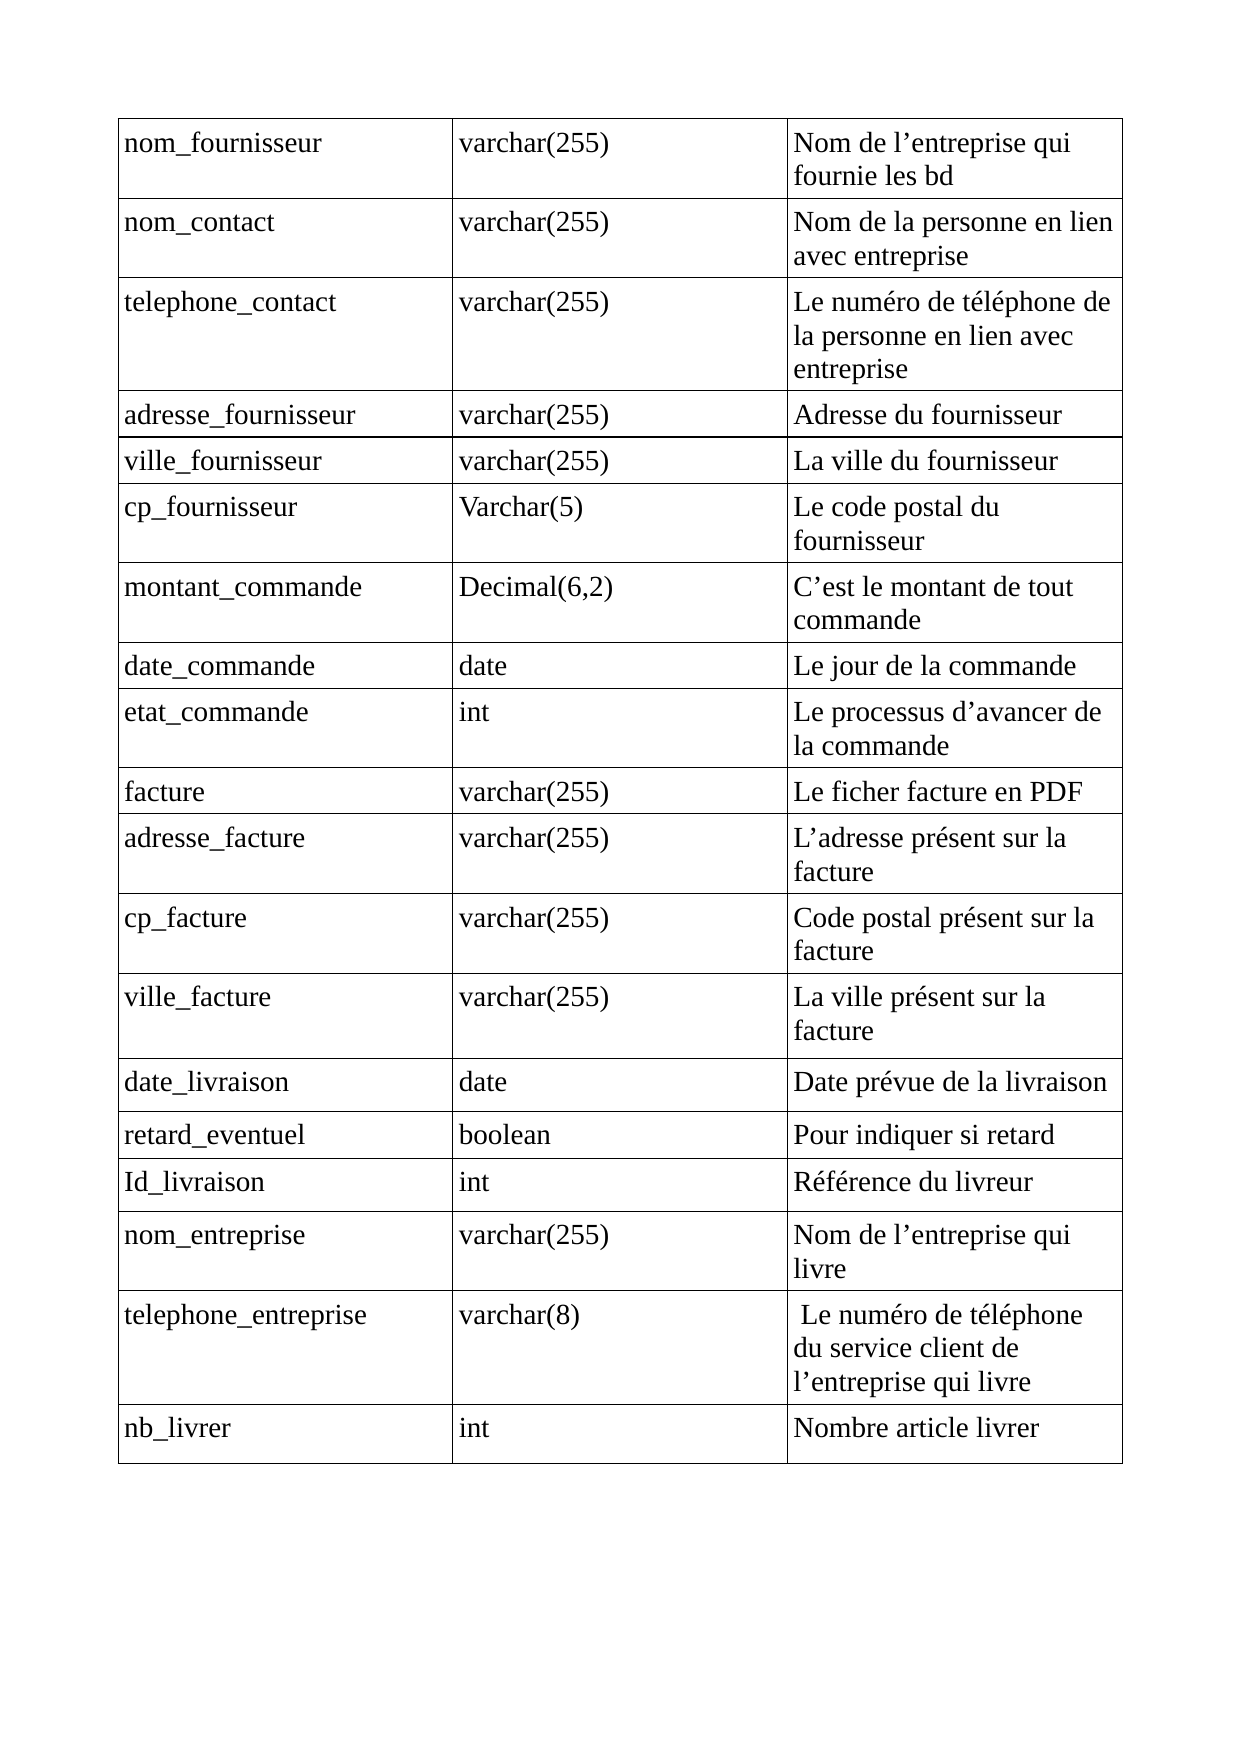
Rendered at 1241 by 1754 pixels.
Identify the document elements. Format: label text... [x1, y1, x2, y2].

table_cell telephone_entreprise [119, 1291, 452, 1403]
table_cell varchar(255) [453, 278, 787, 390]
table_cell date_livraison [119, 1059, 452, 1111]
table_cell ville_facture [119, 974, 452, 1058]
table_cell adresse_fournisseur [119, 391, 452, 436]
table_cell cp_facture [119, 894, 452, 972]
table_cell varchar(255) [453, 438, 787, 482]
table_cell nb_livrer [119, 1405, 452, 1463]
table_cell varchar(255) [453, 199, 787, 277]
table_cell Le processus d’avancer de la commande [788, 689, 1122, 767]
table_cell date [453, 643, 787, 688]
table_cell Date prévue de la livraison [788, 1059, 1122, 1111]
table_cell Adresse du fournisseur [788, 391, 1122, 436]
table_cell etat_commande [119, 689, 452, 767]
table_cell Id_livraison [119, 1159, 452, 1211]
table_cell varchar(255) [453, 119, 787, 198]
table_cell cp_fournisseur [119, 484, 452, 562]
table_cell Référence du livreur [788, 1159, 1122, 1211]
table_cell Nom de l’entreprise qui livre [788, 1212, 1122, 1290]
table_cell int [453, 1159, 787, 1211]
table_cell varchar(255) [453, 974, 787, 1058]
table_cell La ville du fournisseur [788, 438, 1122, 482]
table_cell Pour indiquer si retard [788, 1112, 1122, 1158]
table_cell facture [119, 768, 452, 813]
table_cell Le code postal du fournisseur [788, 484, 1122, 562]
table_cell Decimal(6,2) [453, 563, 787, 642]
table_cell Nom de la personne en lien avec entreprise [788, 199, 1122, 277]
table_cell nom_contact [119, 199, 452, 277]
table_cell Le jour de la commande [788, 643, 1122, 688]
table_cell C’est le montant de tout commande [788, 563, 1122, 642]
table_cell Code postal présent sur la facture [788, 894, 1122, 972]
table_cell int [453, 1405, 787, 1463]
table_cell adresse_facture [119, 814, 452, 893]
table_cell varchar(8) [453, 1291, 787, 1403]
table_cell date [453, 1059, 787, 1111]
table_cell varchar(255) [453, 894, 787, 972]
table_cell Nombre article livrer [788, 1405, 1122, 1463]
table_cell nom_entreprise [119, 1212, 452, 1290]
table_cell Le ficher facture en PDF [788, 768, 1122, 813]
table_cell Varchar(5) [453, 484, 787, 562]
table_cell date_commande [119, 643, 452, 688]
table_cell nom_fournisseur [119, 119, 452, 198]
table_cell telephone_contact [119, 278, 452, 390]
table_cell varchar(255) [453, 1212, 787, 1290]
table_cell boolean [453, 1112, 787, 1158]
table_cell ville_fournisseur [119, 438, 452, 482]
table_cell varchar(255) [453, 391, 787, 436]
table_cell L’adresse présent sur la facture [788, 814, 1122, 893]
table_cell Nom de l’entreprise qui fournie les bd [788, 119, 1122, 198]
table_cell int [453, 689, 787, 767]
table_cell Le numéro de téléphone du service client de l’entreprise qui livre [788, 1291, 1122, 1403]
table_cell varchar(255) [453, 768, 787, 813]
table_cell Le numéro de téléphone de la personne en lien avec entreprise [788, 278, 1122, 390]
table_cell retard_eventuel [119, 1112, 452, 1158]
table_cell La ville présent sur la facture [788, 974, 1122, 1058]
table_cell montant_commande [119, 563, 452, 642]
table_cell varchar(255) [453, 814, 787, 893]
